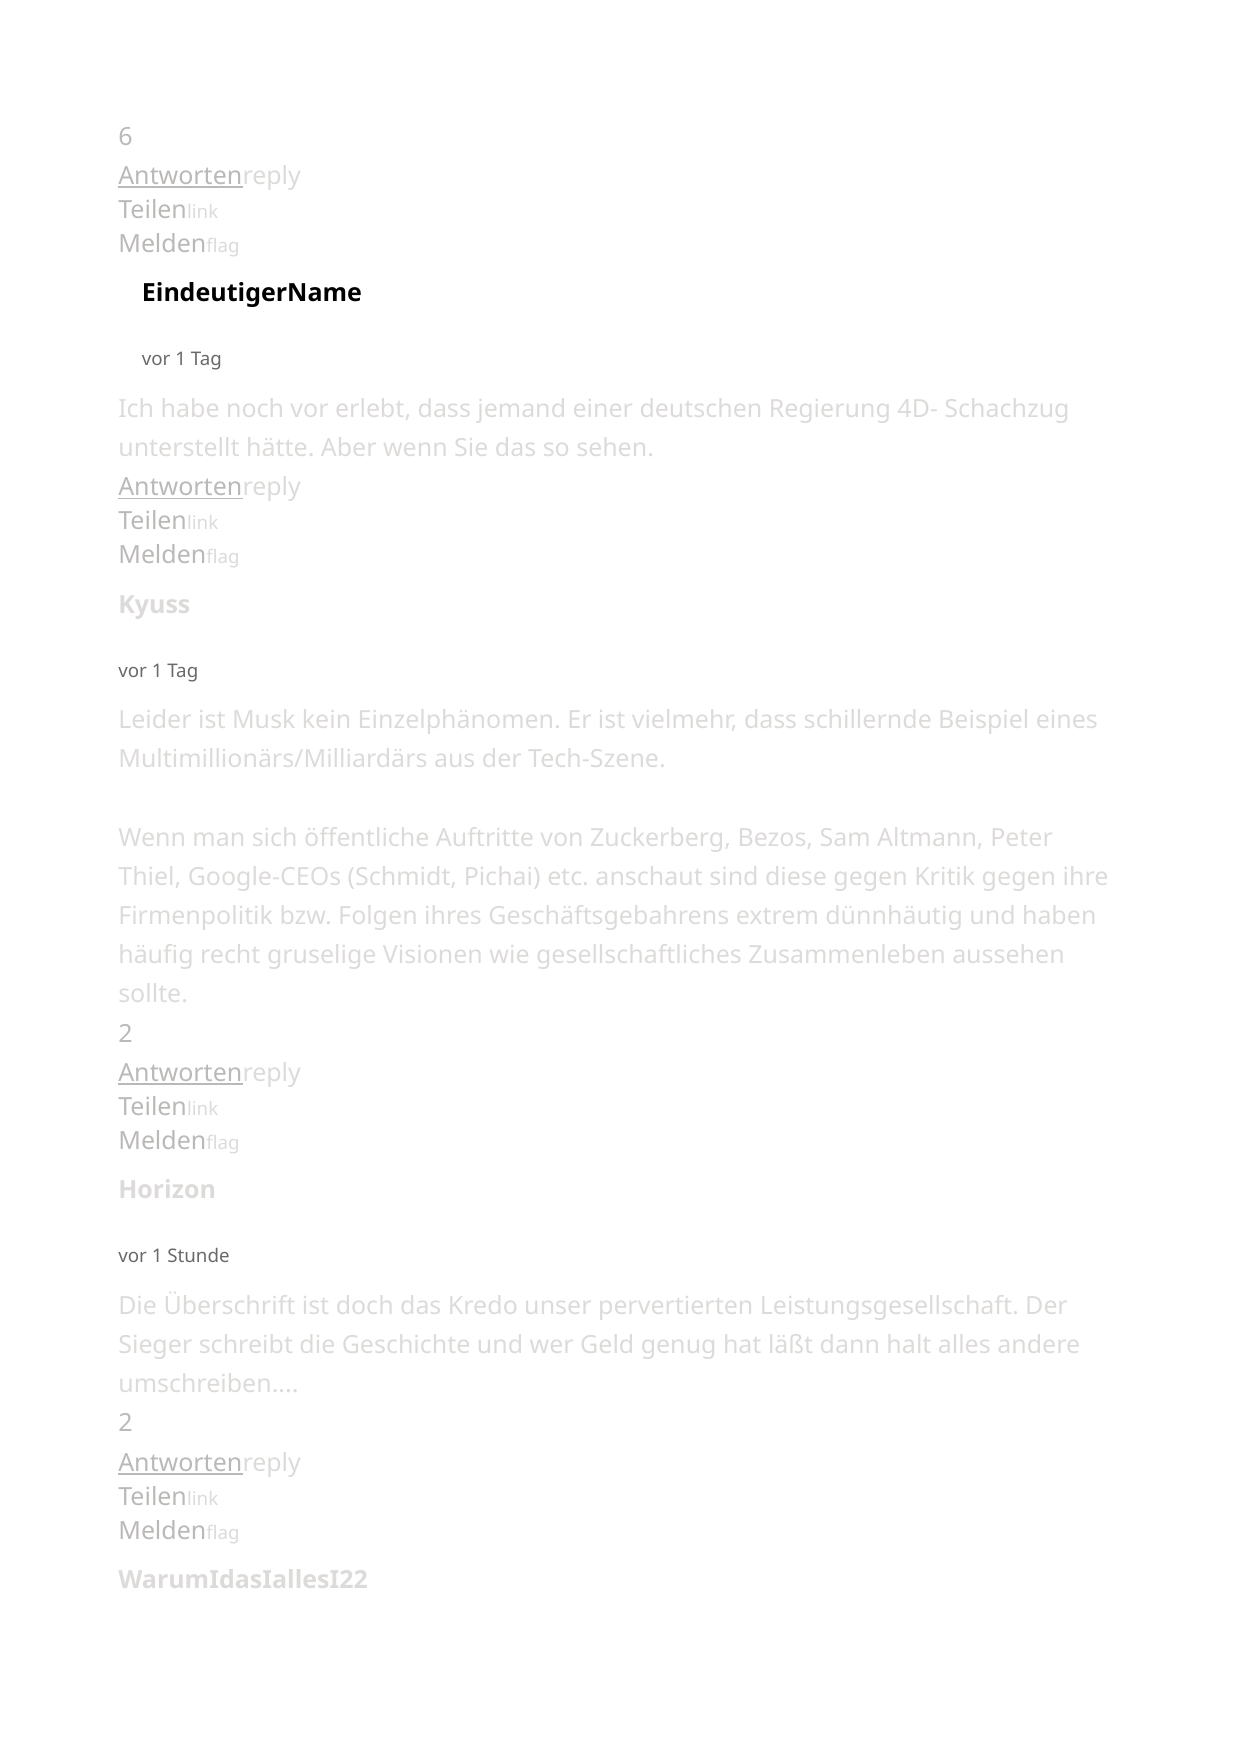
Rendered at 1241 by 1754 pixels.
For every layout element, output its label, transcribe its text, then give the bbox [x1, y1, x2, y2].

text 6 [118, 118, 1122, 152]
text Horizon [118, 1172, 1114, 1206]
text Teilenlink [118, 503, 1122, 537]
text Teilenlink [118, 1478, 1122, 1512]
text vor 1 Tag [142, 346, 1117, 371]
text Ich habe noch vor erlebt, dass jemand einer deutschen Regierung 4D- Schachzug unterstellt hätte. Aber wenn Sie das so sehen. [118, 390, 1122, 464]
text Antwortenreply [118, 469, 1122, 503]
text Meldenflag [118, 537, 1122, 571]
text 2 [118, 1015, 1122, 1049]
text Antwortenreply [118, 157, 1122, 191]
text Meldenflag [118, 1122, 1122, 1157]
text Antwortenreply [118, 1054, 1122, 1088]
text 2 [118, 1405, 1122, 1439]
text vor 1 Tag [118, 657, 1117, 682]
text Teilenlink [118, 191, 1122, 225]
text Leider ist Musk kein Einzelphänomen. Er ist vielmehr, dass schillernde Beispiel eines Multimillionärs/Milliardärs aus der Tech-Szene. Wenn man sich öffentliche Auftritte von Zuckerberg, Bezos, Sam Altmann, Peter Thiel, Google-CEOs (Schmidt, Pichai) etc. anschaut sind diese gegen Kritik gegen ihre Firmenpolitik bzw. Folgen ihres Geschäftsgebahrens extrem dünnhäutig und haben häufig recht gruselige Visionen wie gesellschaftliches Zusammenleben aussehen sollte. [118, 702, 1122, 1010]
text EindeutigerName [142, 275, 1114, 309]
text WarumIdasIallesI22 [118, 1562, 1114, 1596]
text Kyuss [118, 587, 1114, 621]
text Meldenflag [118, 1512, 1122, 1546]
text Meldenflag [118, 225, 1122, 259]
text Die Überschrift ist doch das Kredo unser pervertierten Leistungsgesellschaft. Der Sieger schreibt die Geschichte und wer Geld genug hat läßt dann halt alles andere umschreiben.... [118, 1287, 1122, 1400]
text Teilenlink [118, 1088, 1122, 1122]
text Antwortenreply [118, 1444, 1122, 1478]
text vor 1 Stunde [118, 1243, 1117, 1268]
